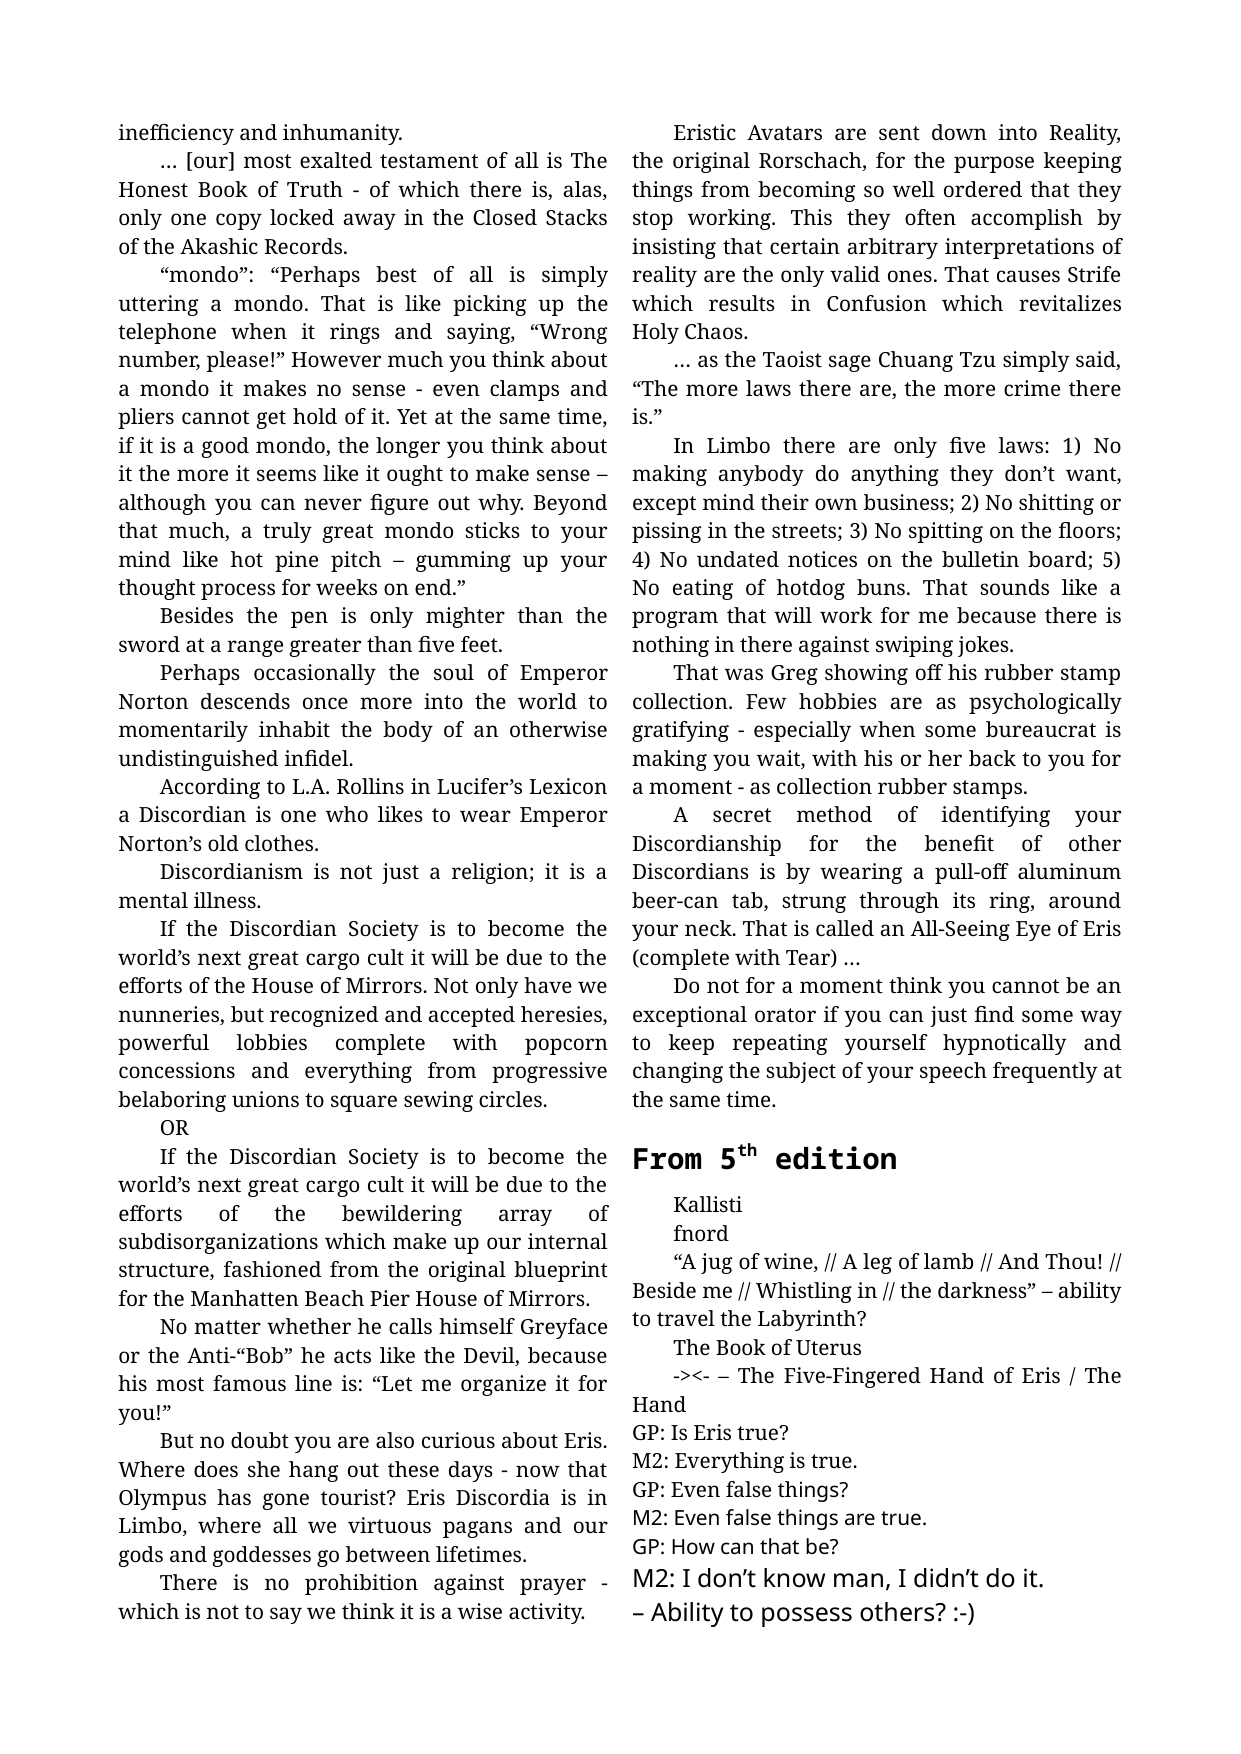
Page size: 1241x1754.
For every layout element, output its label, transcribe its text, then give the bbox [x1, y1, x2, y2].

text OR [118, 1113, 608, 1142]
text GP: How can that be? [632, 1532, 1122, 1560]
subtitle From 5th edition [632, 1138, 1122, 1178]
text Perhaps occasionally the soul of Emperor Norton descends once more into the world to momentarily inhabit the body of an otherwise undistinguished infidel. [118, 658, 608, 772]
text In Limbo there are only five laws: 1) No making anybody do anything they don’t want, except mind their own business; 2) No shitting or pissing in the streets; 3) No spitting on the floors; 4) No undated notices on the bulletin board; 5) No eating of hotdog buns. That sounds like a program that will work for me because there is nothing in there against swiping jokes. [632, 431, 1122, 658]
text Kallisti [632, 1191, 1122, 1219]
text But no doubt you are also curious about Eris. Where does she hang out these days - now that Olympus has gone tourist? Eris Discordia is in Limbo, where all we virtuous pagans and our gods and goddesses go between lifetimes. [118, 1426, 608, 1568]
text If the Discordian Society is to become the world’s next great cargo cult it will be due to the efforts of the House of Mirrors. Not only have we nunneries, but recognized and accepted heresies, powerful lobbies complete with popcorn concessions and everything from progressive belaboring unions to square sewing circles. [118, 914, 608, 1113]
text GP: Even false things? [632, 1475, 1122, 1503]
text “mondo”: “Perhaps best of all is simply uttering a mondo. That is like picking up the telephone when it rings and saying, “Wrong number, please!” However much you think about a mondo it makes no sense - even clamps and pliers cannot get hold of it. Yet at the same time, if it is a good mondo, the longer you think about it the more it seems like it ought to make sense – although you can never figure out why. Beyond that much, a truly great mondo sticks to your mind like hot pine pitch – gumming up your thought process for weeks on end.” [118, 260, 608, 602]
text “A jug of wine, // A leg of lamb // And Thou! // Beside me // Whistling in // the darkness” – ability to travel the Labyrinth? [632, 1247, 1122, 1333]
text That was Greg showing off his rubber stamp collection. Few hobbies are as psychologically gratifying - especially when some bureaucrat is making you wait, with his or her back to you for a moment - as collection rubber stamps. [632, 658, 1122, 801]
text – Ability to possess others? :-) [632, 1594, 1122, 1628]
text No matter whether he calls himself Greyface or the Anti-“Bob” he acts like the Devil, because his most famous line is: “Let me organize it for you!” [118, 1312, 608, 1426]
text There is no prohibition against prayer - which is not to say we think it is a wise activity. [118, 1568, 608, 1625]
text GP: Is Eris true? [632, 1418, 1122, 1447]
text Do not for a moment think you cannot be an exceptional orator if you can just find some way to keep repeating yourself hypnotically and changing the subject of your speech frequently at the same time. [632, 971, 1122, 1113]
text inefficiency and inhumanity. [118, 118, 608, 147]
text fnord [632, 1219, 1122, 1247]
text Discordianism is not just a religion; it is a mental illness. [118, 857, 608, 914]
text M2: I don’t know man, I didn’t do it. [632, 1560, 1122, 1594]
text If the Discordian Society is to become the world’s next great cargo cult it will be due to the efforts of the bewildering array of subdisorganizations which make up our internal structure, fashioned from the original blueprint for the Manhatten Beach Pier House of Mirrors. [118, 1142, 608, 1312]
text M2: Everything is true. [632, 1447, 1122, 1475]
text M2: Even false things are true. [632, 1503, 1122, 1532]
text A secret method of identifying your Discordianship for the benefit of other Discordians is by wearing a pull-off aluminum beer-can tab, strung through its ring, around your neck. That is called an All-Seeing Eye of Eris (complete with Tear) … [632, 801, 1122, 971]
text According to L.A. Rollins in Lucifer’s Lexicon a Discordian is one who likes to wear Emperor Norton’s old clothes. [118, 772, 608, 857]
text Eristic Avatars are sent down into Reality, the original Rorschach, for the purpose keeping things from becoming so well ordered that they stop working. This they often accomplish by insisting that certain arbitrary interpretations of reality are the only valid ones. That causes Strife which results in Confusion which revitalizes Holy Chaos. [632, 118, 1122, 346]
text … as the Taoist sage Chuang Tzu simply said, “The more laws there are, the more crime there is.” [632, 346, 1122, 431]
text -><- – The Five-Fingered Hand of Eris / The Hand [632, 1361, 1122, 1418]
text Besides the pen is only mighter than the sword at a range greater than five feet. [118, 602, 608, 658]
text … [our] most exalted testament of all is The Honest Book of Truth - of which there is, alas, only one copy locked away in the Closed Stacks of the Akashic Records. [118, 147, 608, 260]
text The Book of Uterus [632, 1333, 1122, 1361]
